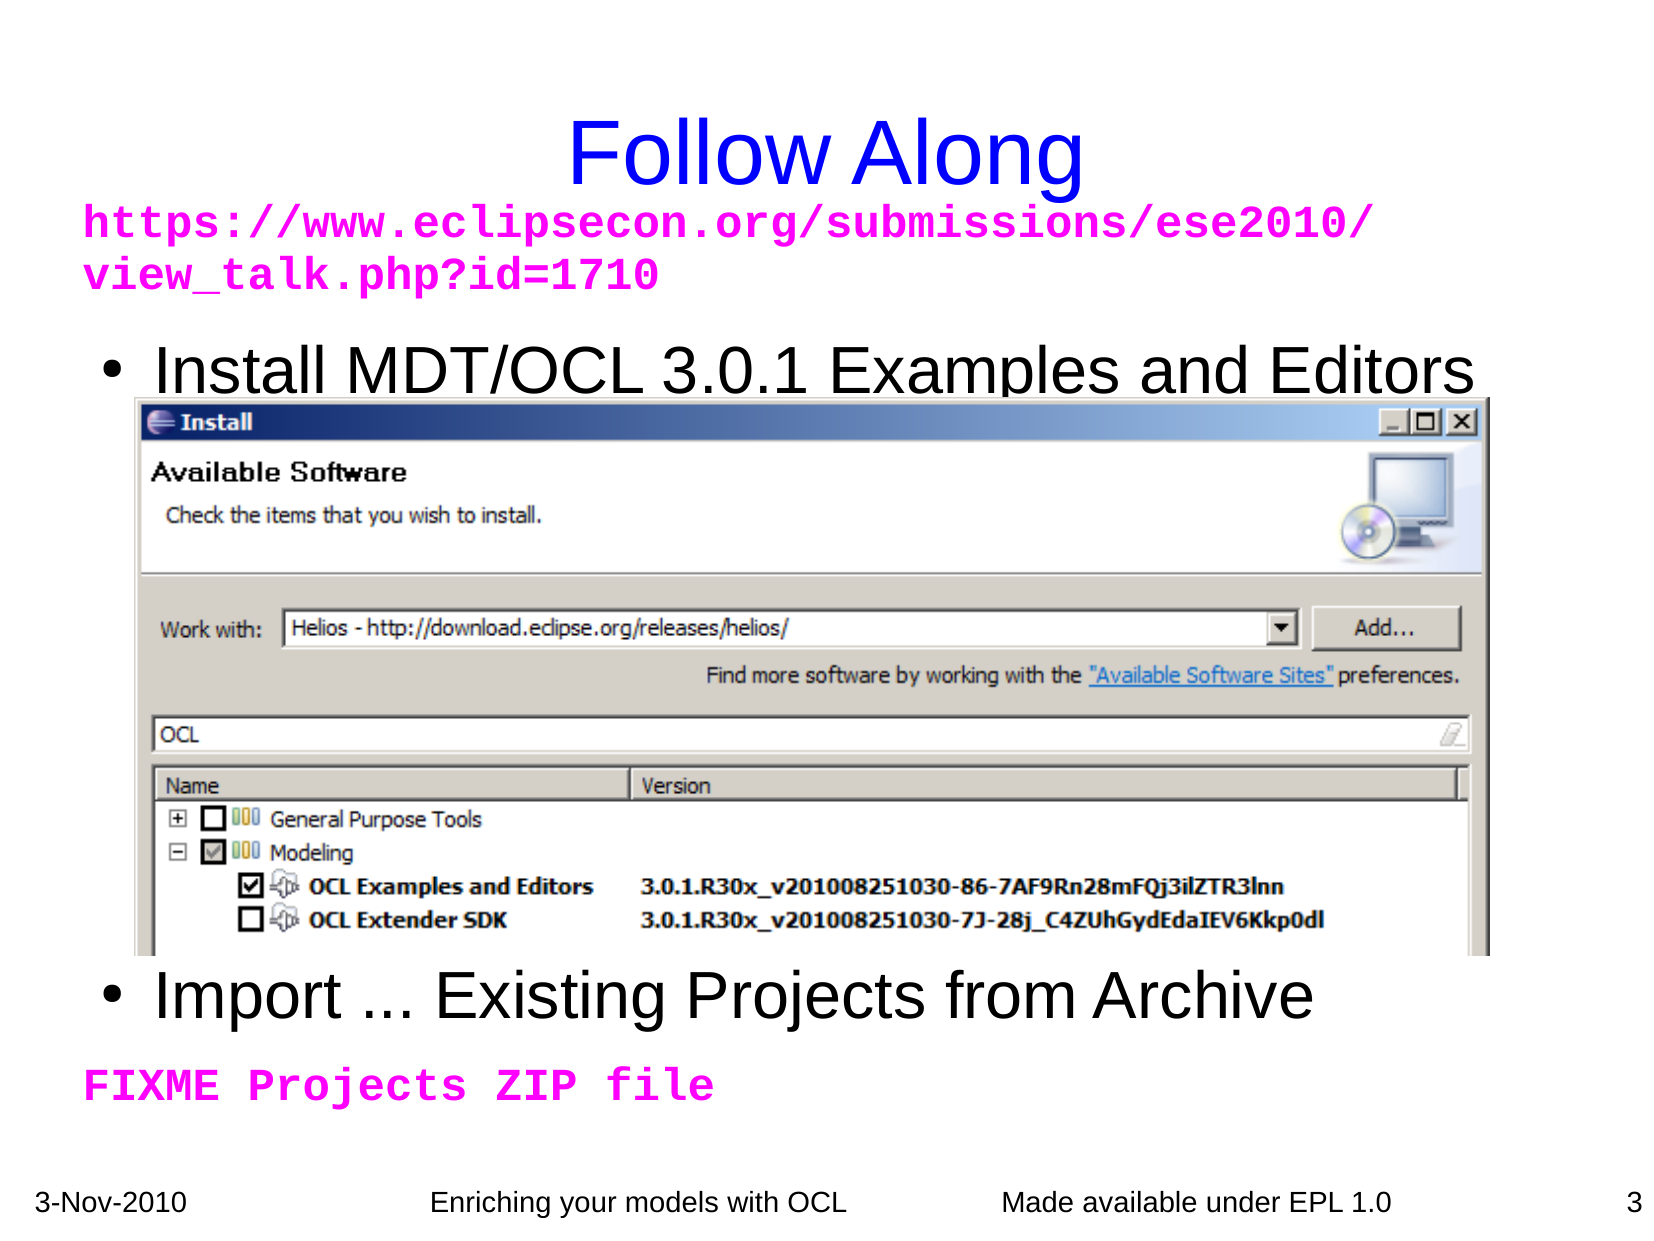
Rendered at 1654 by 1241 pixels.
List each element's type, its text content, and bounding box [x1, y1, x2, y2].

picture [134, 397, 1490, 956]
list https://www.eclipsecon.org/submissions/ese2010/ view_talk.php?id=1710 Install MDT/OCL 3.0.1 Examples and Editors Import ... Existing Projects from Archive FIXME Projects ZIP file [82, 199, 1571, 1115]
title Follow Along [82, 49, 1571, 199]
